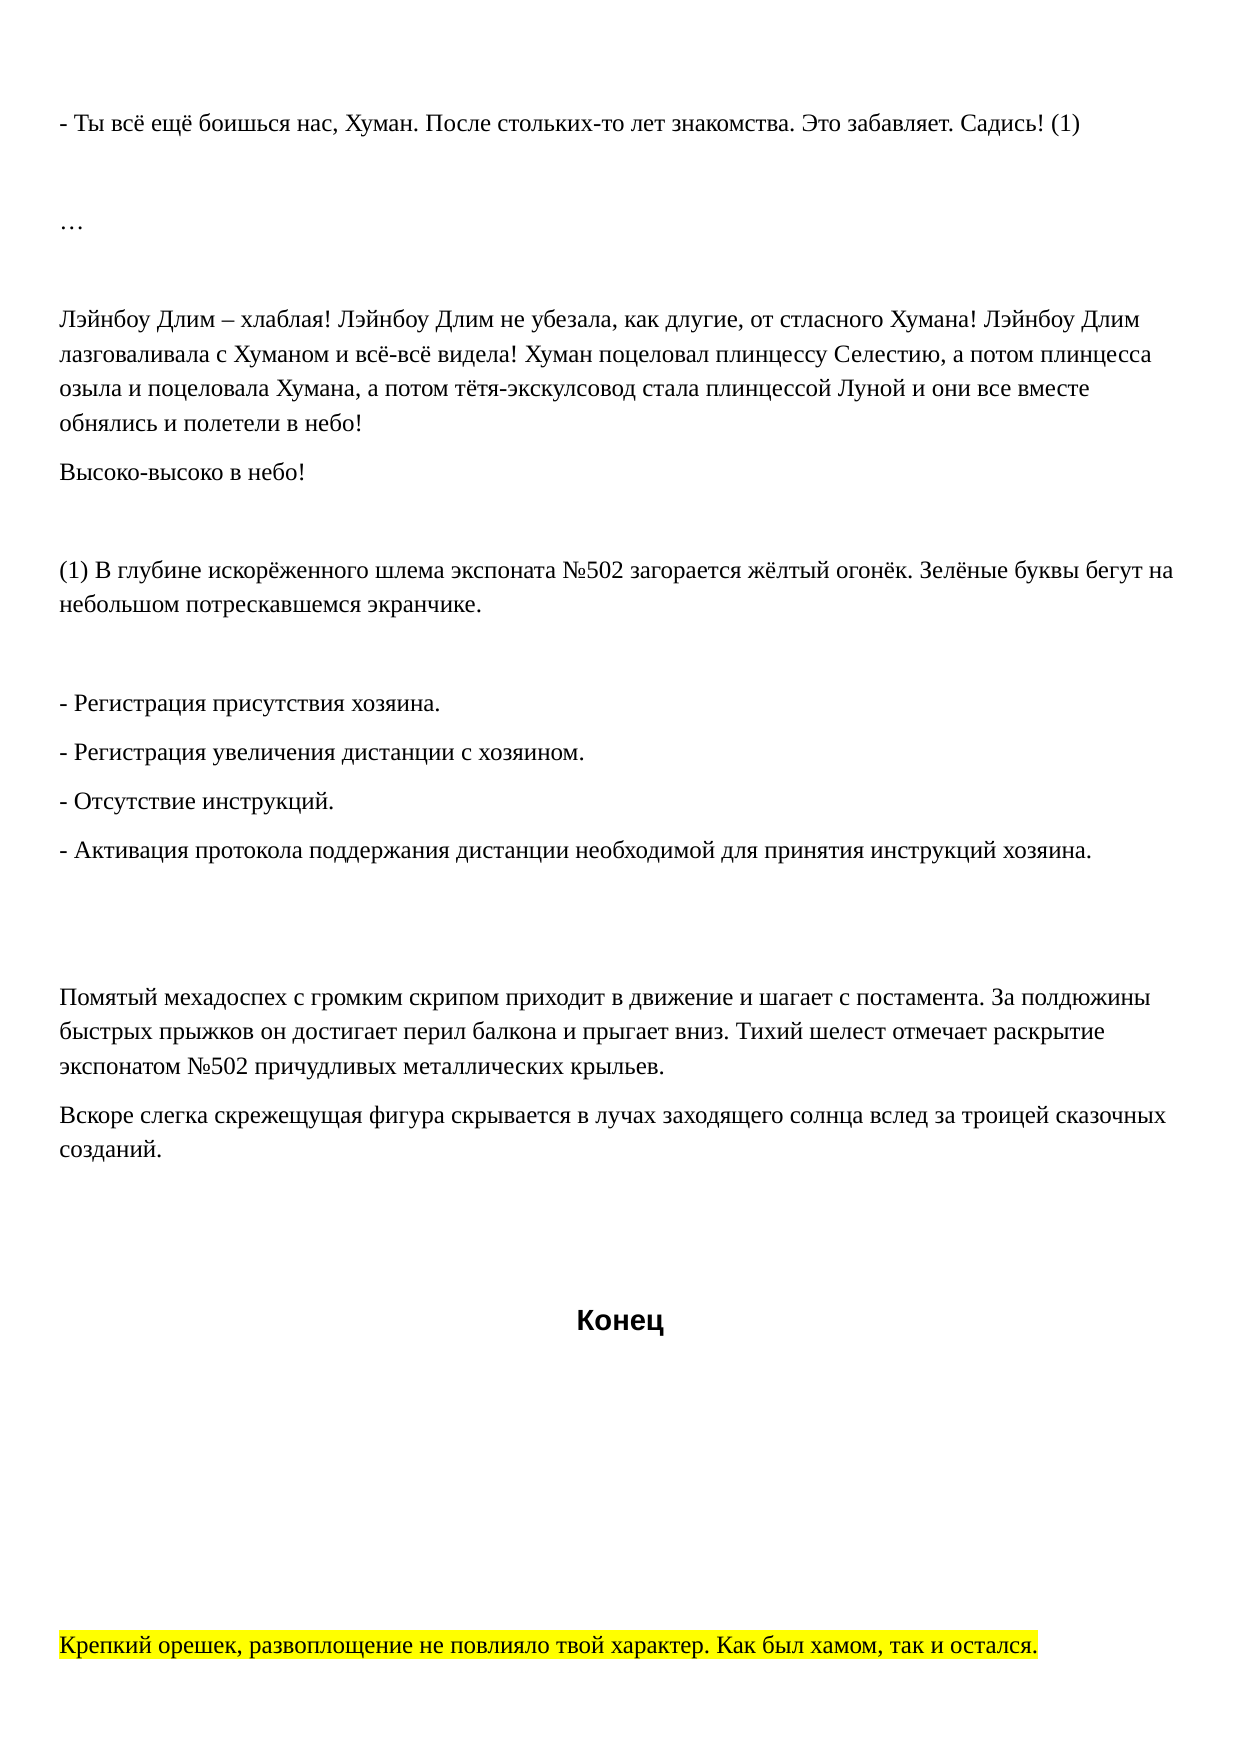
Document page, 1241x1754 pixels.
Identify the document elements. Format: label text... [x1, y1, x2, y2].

subtitle Конец [59, 1302, 1181, 1336]
text Вскоре слегка скрежещущая фигура скрывается в лучах заходящего солнца вслед за троицей сказочных созданий. [59, 1100, 1181, 1163]
text - Активация протокола поддержания дистанции необходимой для принятия инструкций хозяина. [59, 835, 1181, 863]
text - Ты всё ещё боишься нас, Хуман. После стольких-то лет знакомства. Это забавляет. Садись! (1) [59, 108, 1181, 137]
text Крепкий орешек, развоплощение не повлияло твой характер. Как был хамом, так и остался. [59, 1630, 1181, 1659]
text (1) В глубине искорёженного шлема экспоната №502 загорается жёлтый огонёк. Зелёные буквы бегут на небольшом потрескавшемся экранчике. [59, 555, 1181, 618]
text - Регистрация присутствия хозяина. [59, 688, 1181, 716]
text Помятый мехадоспех с громким скрипом приходит в движение и шагает с постамента. За полдюжины быстрых прыжков он достигает перил балкона и прыгает вниз. Тихий шелест отмечает раскрытие экспонатом №502 причудливых металлических крыльев. [59, 982, 1181, 1080]
text Лэйнбоу Длим – хлаблая! Лэйнбоу Длим не убезала, как длугие, от стласного Хумана! Лэйнбоу Длим лазговаливала с Хуманом и всё-всё видела! Хуман поцеловал плинцессу Селестию, а потом плинцесса озыла и поцеловала Хумана, а потом тётя-экскулсовод стала плинцессой Луной и они все вместе обнялись и полетели в небо! [59, 304, 1181, 437]
text - Регистрация увеличения дистанции с хозяином. [59, 737, 1181, 765]
text - Отсутствие инструкций. [59, 786, 1181, 814]
text Высоко-высоко в небо! [59, 457, 1181, 486]
text … [59, 206, 1181, 235]
